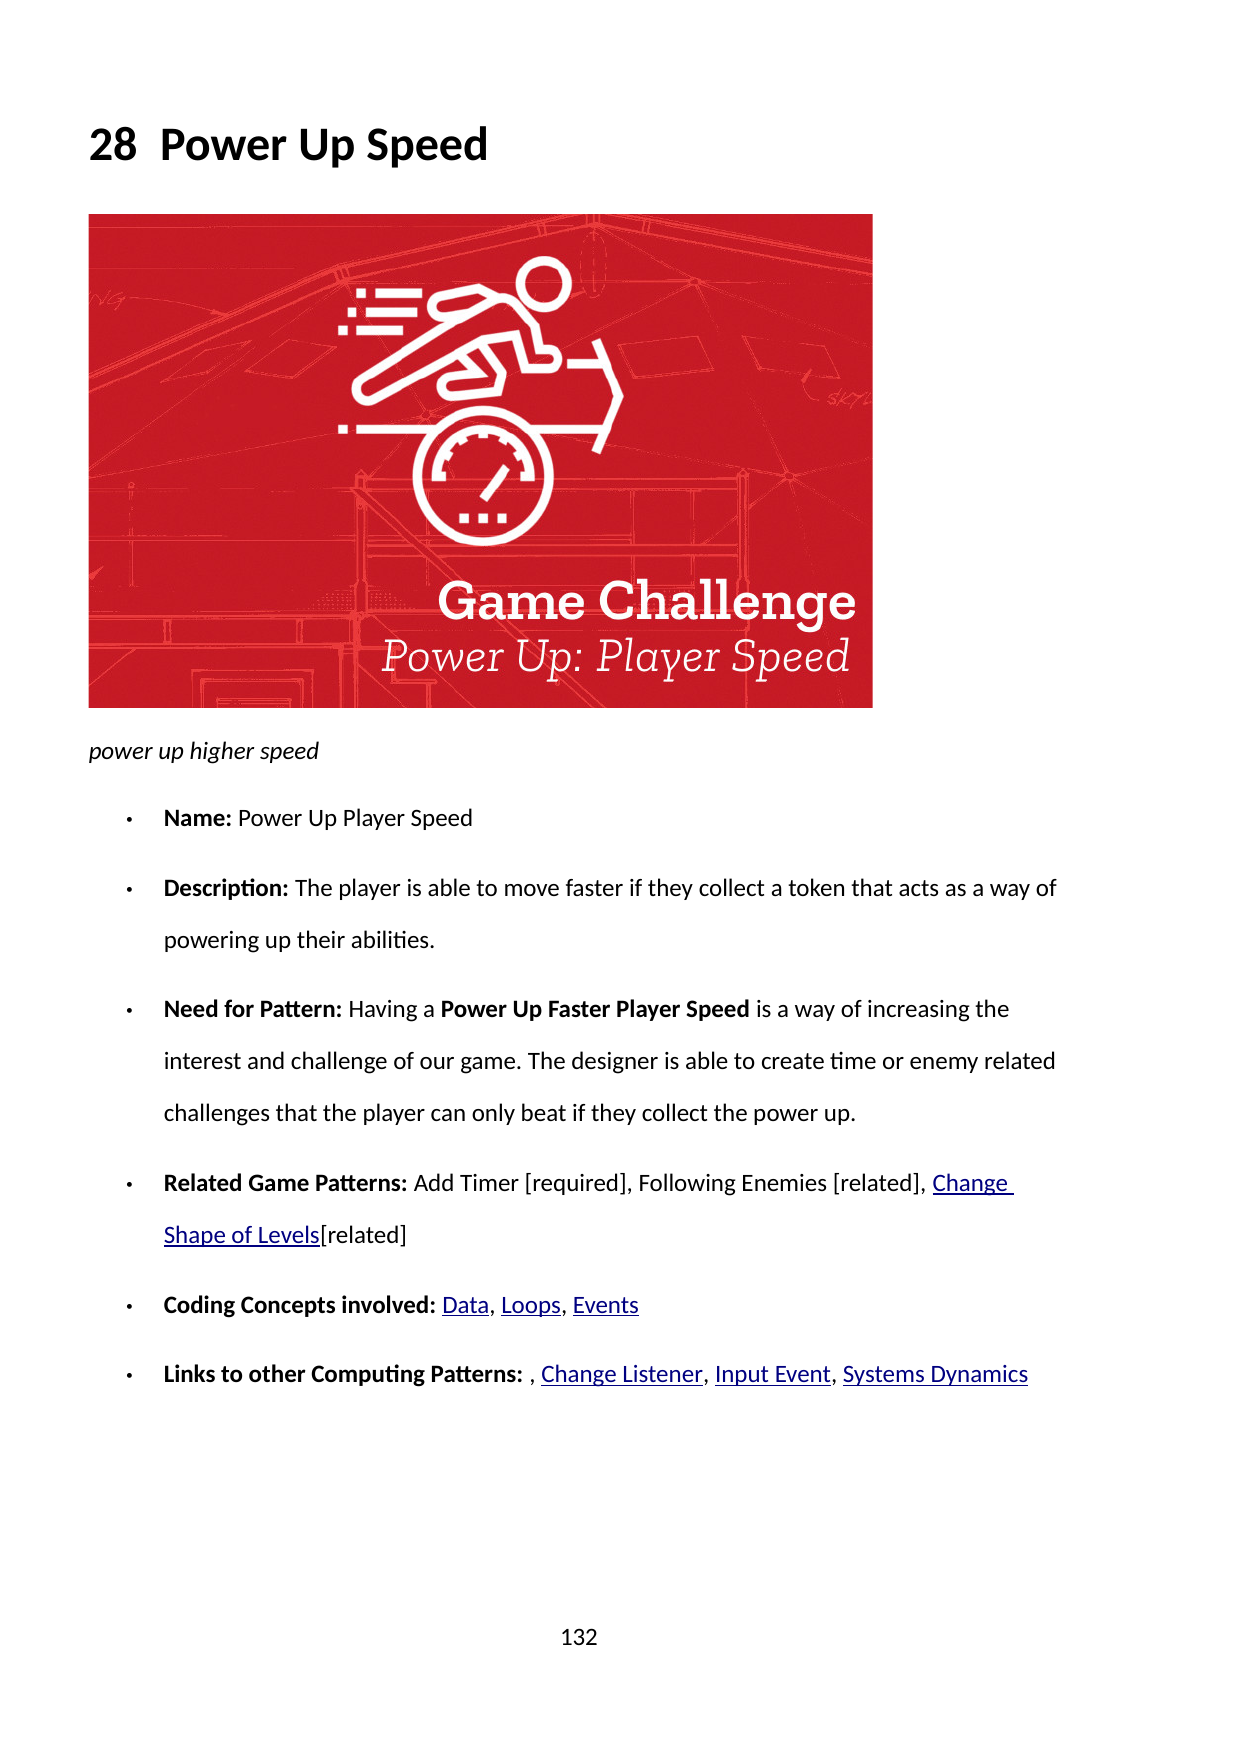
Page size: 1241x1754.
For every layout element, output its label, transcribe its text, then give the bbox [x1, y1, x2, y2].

list Need for Pattern: Having a Power Up Faster Player Speed is a way of increasing the interest and challenge of our game. The designer is able to create time or enemy related challenges that the player can only beat if they collect the power up. [126, 993, 1069, 1128]
list Related Game Patterns: Add Timer [required], Following Enemies [related], Change Shape of Levels[related] [126, 1167, 1069, 1249]
list Coding Concepts involved: Data, Loops, Events [126, 1289, 1069, 1319]
list Name: Power Up Player Speed [126, 802, 1069, 833]
subtitle Power Up Speed [88, 113, 1069, 172]
text power up higher speed [88, 735, 1069, 765]
list Description: The player is able to move faster if they collect a token that acts as a way of powering up their abilities. [126, 872, 1069, 954]
picture [88, 214, 873, 708]
list Links to other Computing Patterns: , Change Listener, Input Event, Systems Dynamics [126, 1358, 1069, 1389]
